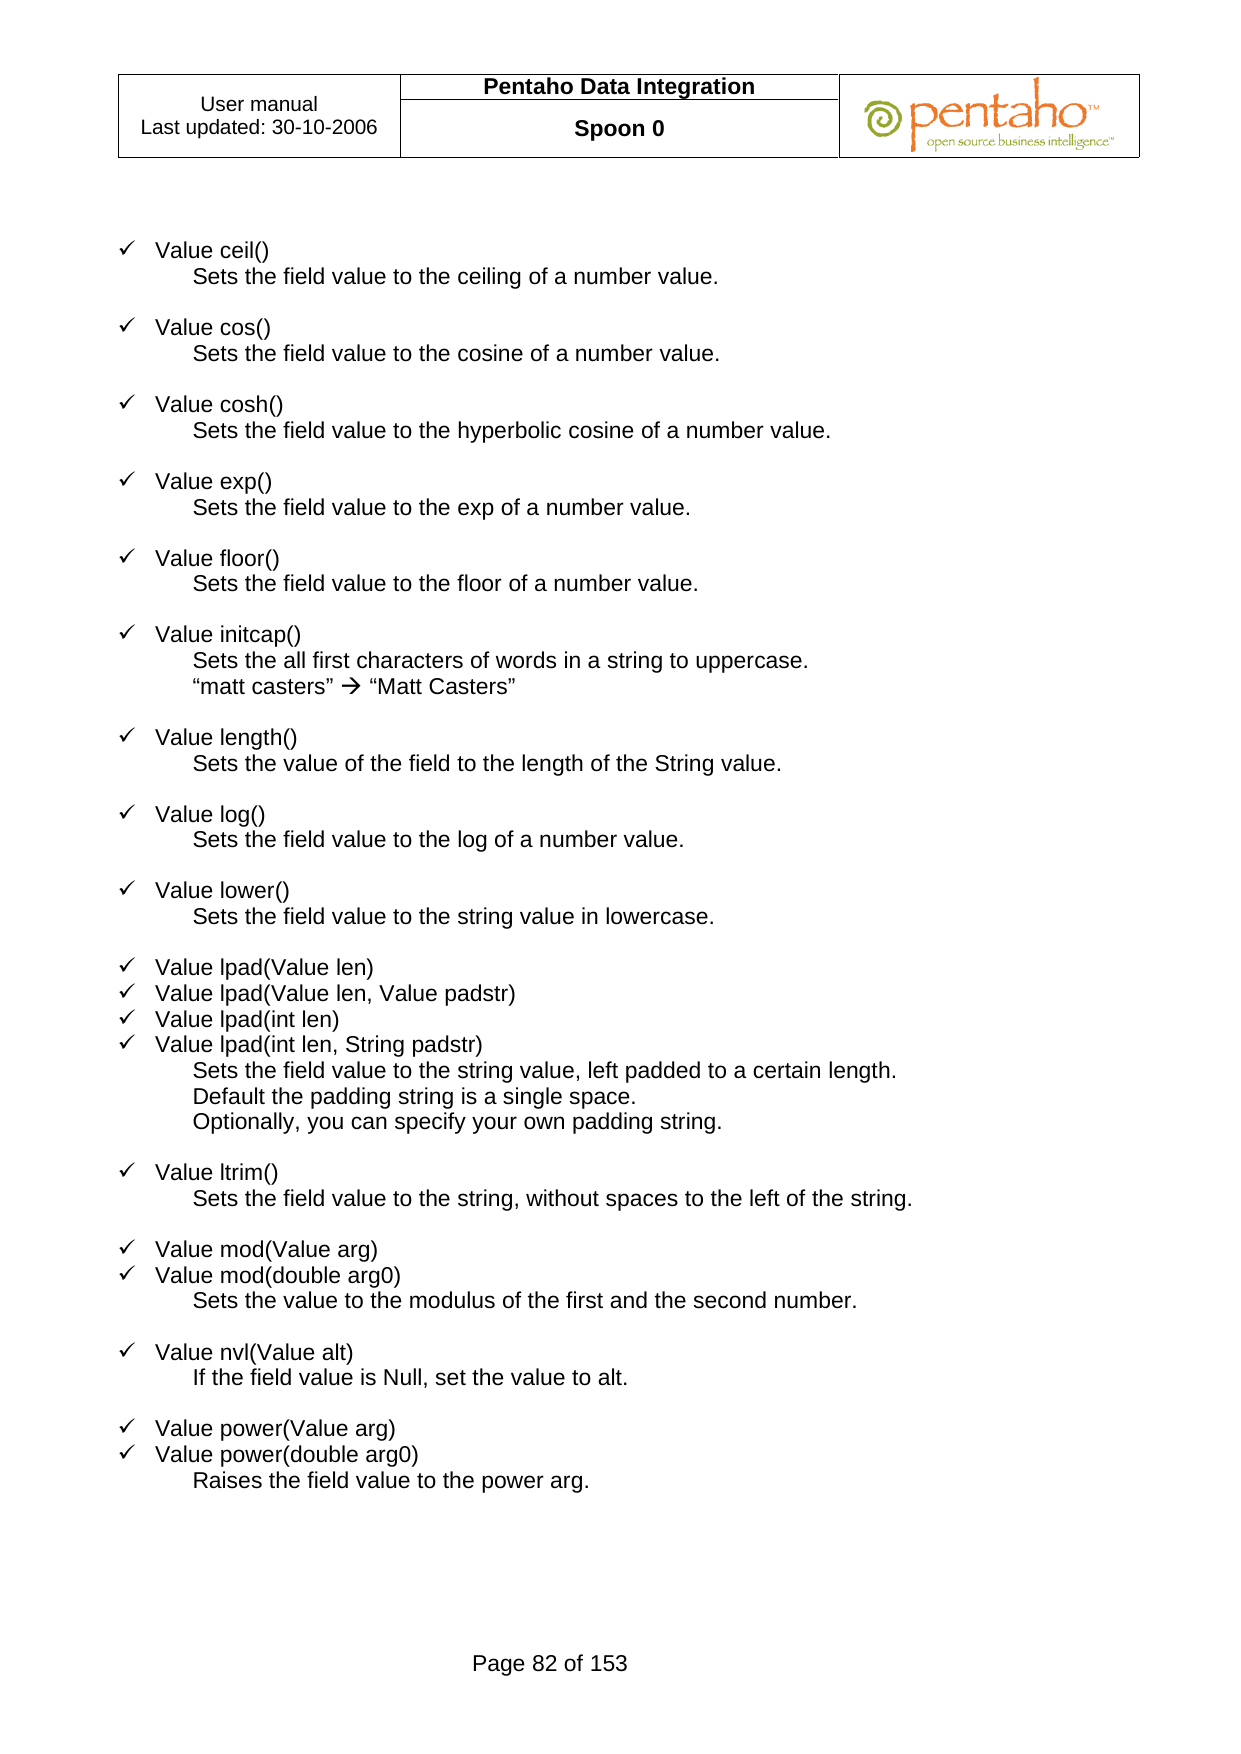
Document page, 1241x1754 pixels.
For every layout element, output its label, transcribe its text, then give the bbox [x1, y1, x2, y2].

text Sets the field value to the string value, left padded to a certain length. [192, 1058, 1137, 1083]
list Value mod(Value arg) [117, 1237, 1137, 1262]
text Sets the field value to the string, without spaces to the left of the string. [192, 1186, 1137, 1211]
list Value lpad(Value len) [117, 955, 1137, 981]
list Value cosh() [117, 392, 1137, 417]
text Sets the value to the modulus of the first and the second number. [192, 1288, 1137, 1314]
list Value mod(double arg0) [117, 1262, 1137, 1288]
list Value log() [117, 801, 1137, 827]
list Value lpad(int len) [117, 1006, 1137, 1032]
list Value lpad(Value len, Value padstr) [117, 981, 1137, 1006]
list Value ceil() [117, 238, 1137, 264]
list Value lpad(int len, String padstr) [117, 1032, 1137, 1058]
text If the field value is Null, set the value to alt. [192, 1365, 1137, 1390]
text Sets the field value to the string value in lowercase. [192, 904, 1137, 929]
text Sets the field value to the exp of a number value. [192, 494, 1137, 520]
list Value exp() [117, 468, 1137, 494]
text Default the padding string is a single space. [192, 1083, 1137, 1109]
text “matt casters”  “Matt Casters” [192, 673, 1137, 699]
text Sets the field value to the log of a number value. [192, 827, 1137, 853]
list Value power(Value arg) [117, 1416, 1137, 1442]
list Value floor() [117, 545, 1137, 571]
text Raises the field value to the power arg. [192, 1467, 1137, 1493]
text Sets the field value to the ceiling of a number value. [192, 264, 1137, 289]
list Value ltrim() [117, 1160, 1137, 1186]
list Value length() [117, 724, 1137, 750]
list Value lower() [117, 878, 1137, 904]
list Value power(double arg0) [117, 1442, 1137, 1467]
list Value initcap() [117, 622, 1137, 648]
list Value cos() [117, 315, 1137, 341]
text Sets the field value to the cosine of a number value. [192, 341, 1137, 366]
text Sets the field value to the floor of a number value. [192, 571, 1137, 597]
list Value nvl(Value alt) [117, 1339, 1137, 1365]
text Sets the all first characters of words in a string to uppercase. [192, 648, 1137, 673]
text Optionally, you can specify your own padding string. [192, 1109, 1137, 1134]
text Sets the field value to the hyperbolic cosine of a number value. [192, 417, 1137, 443]
text Sets the value of the field to the length of the String value. [192, 750, 1137, 776]
